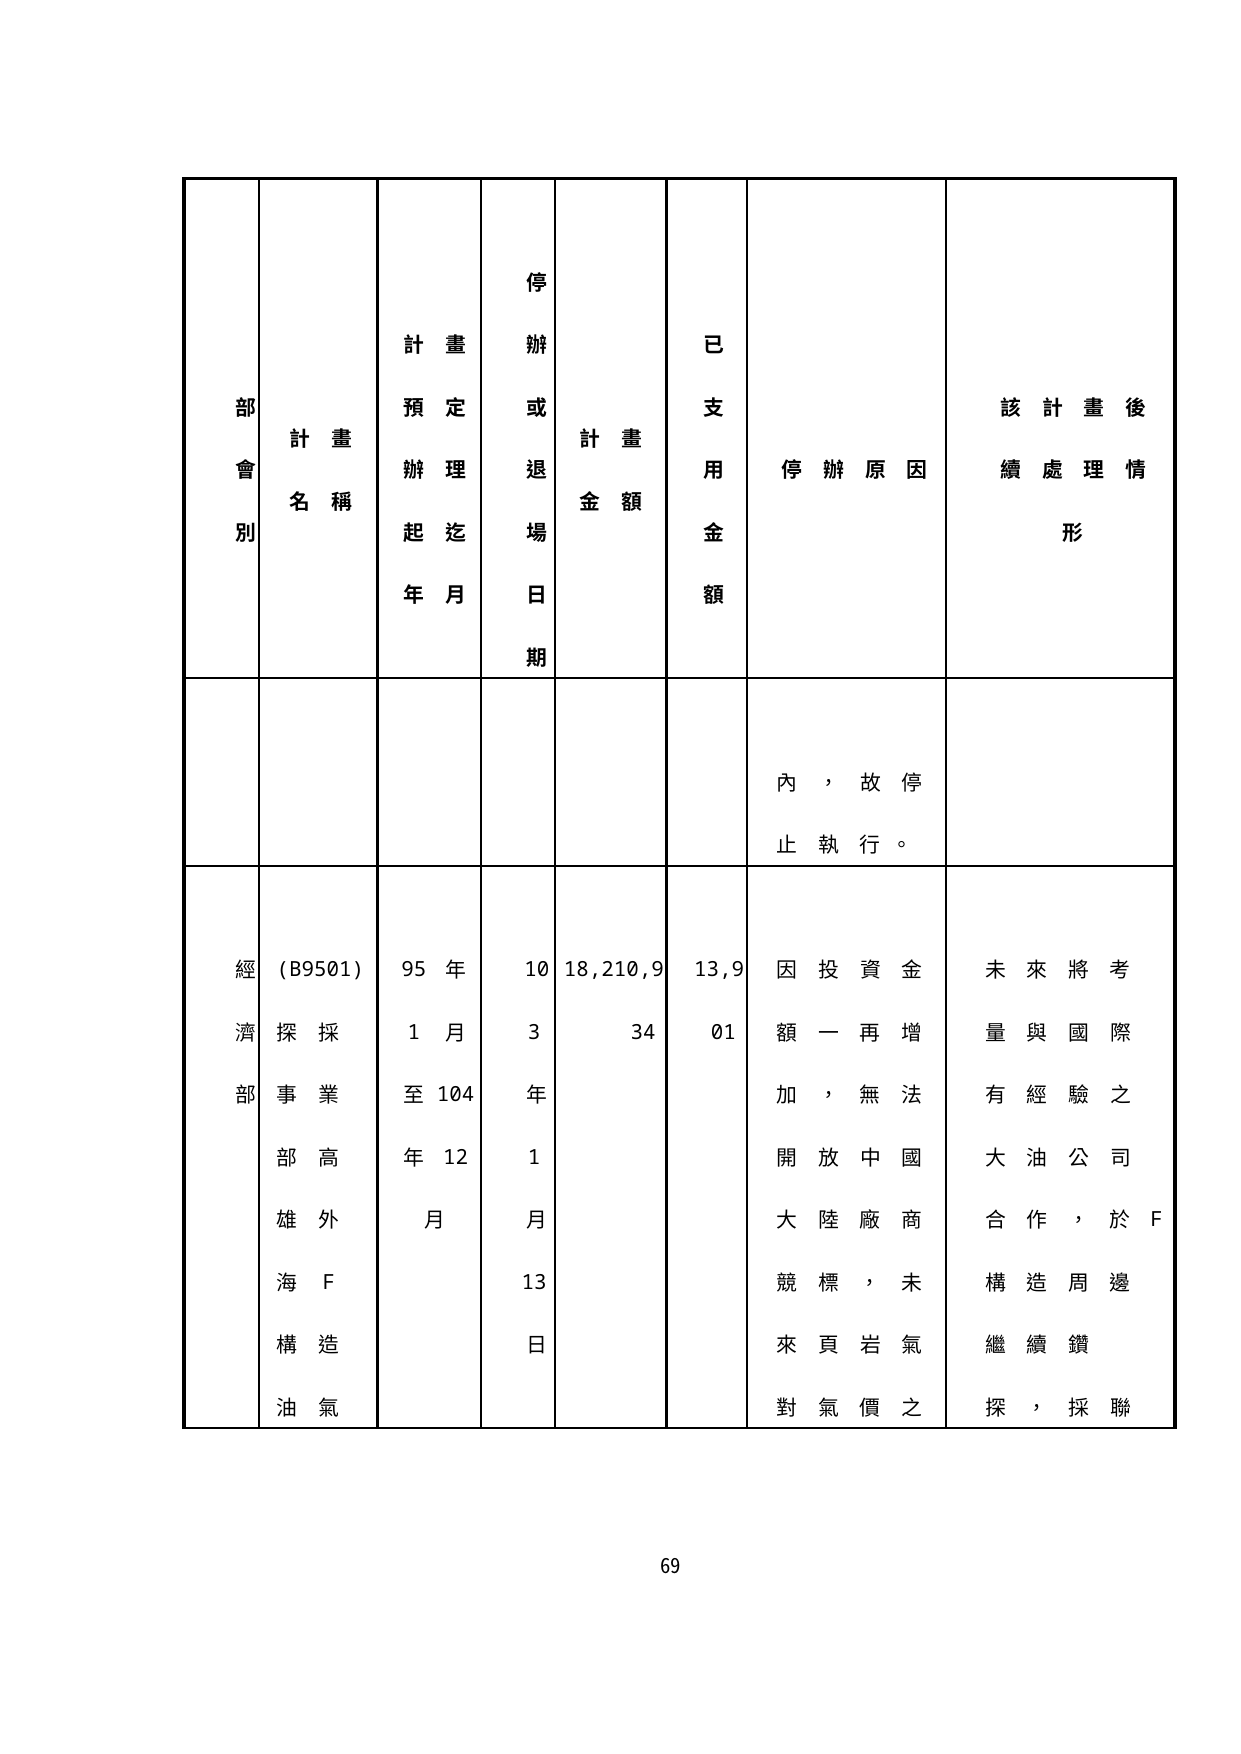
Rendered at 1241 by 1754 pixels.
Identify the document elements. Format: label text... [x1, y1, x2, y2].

table_cell [668, 679, 746, 865]
table_cell [379, 679, 480, 865]
table_cell [260, 679, 376, 865]
table_header 計畫預定辦理起迄年月 [379, 180, 480, 677]
table_header 部會別 [186, 180, 258, 677]
table_cell 內，故停止執行。 [748, 679, 945, 865]
table_cell [482, 679, 554, 865]
table_header 該計畫後續處理情形 [947, 180, 1173, 677]
table_header 停辦原因 [748, 180, 945, 677]
table_cell (B9501)探採事業部高雄外海F構造油氣 [260, 867, 376, 1427]
table_header 停辦或退場日期 [482, 180, 554, 677]
table_cell 18,210,934 [556, 867, 665, 1427]
table_header 已支用金額 [668, 180, 746, 677]
table_cell 103年1月13日 [482, 867, 554, 1427]
table_cell [186, 679, 258, 865]
table_cell 經濟部 [186, 867, 258, 1427]
table_cell [556, 679, 665, 865]
table_cell [947, 679, 1173, 865]
table_cell 未來將考量與國際有經驗之大油公司合作，於F構造周邊繼續鑽探，採聯 [947, 867, 1173, 1427]
table_cell 95年1月至104年12月 [379, 867, 480, 1427]
table_cell 因投資金額一再增加，無法開放中國大陸廠商競標，未來頁岩氣對氣價之 [748, 867, 945, 1427]
table_header 計畫金額 [556, 180, 665, 677]
table_header 計畫名稱 [260, 180, 376, 677]
table_cell 13,901 [668, 867, 746, 1427]
